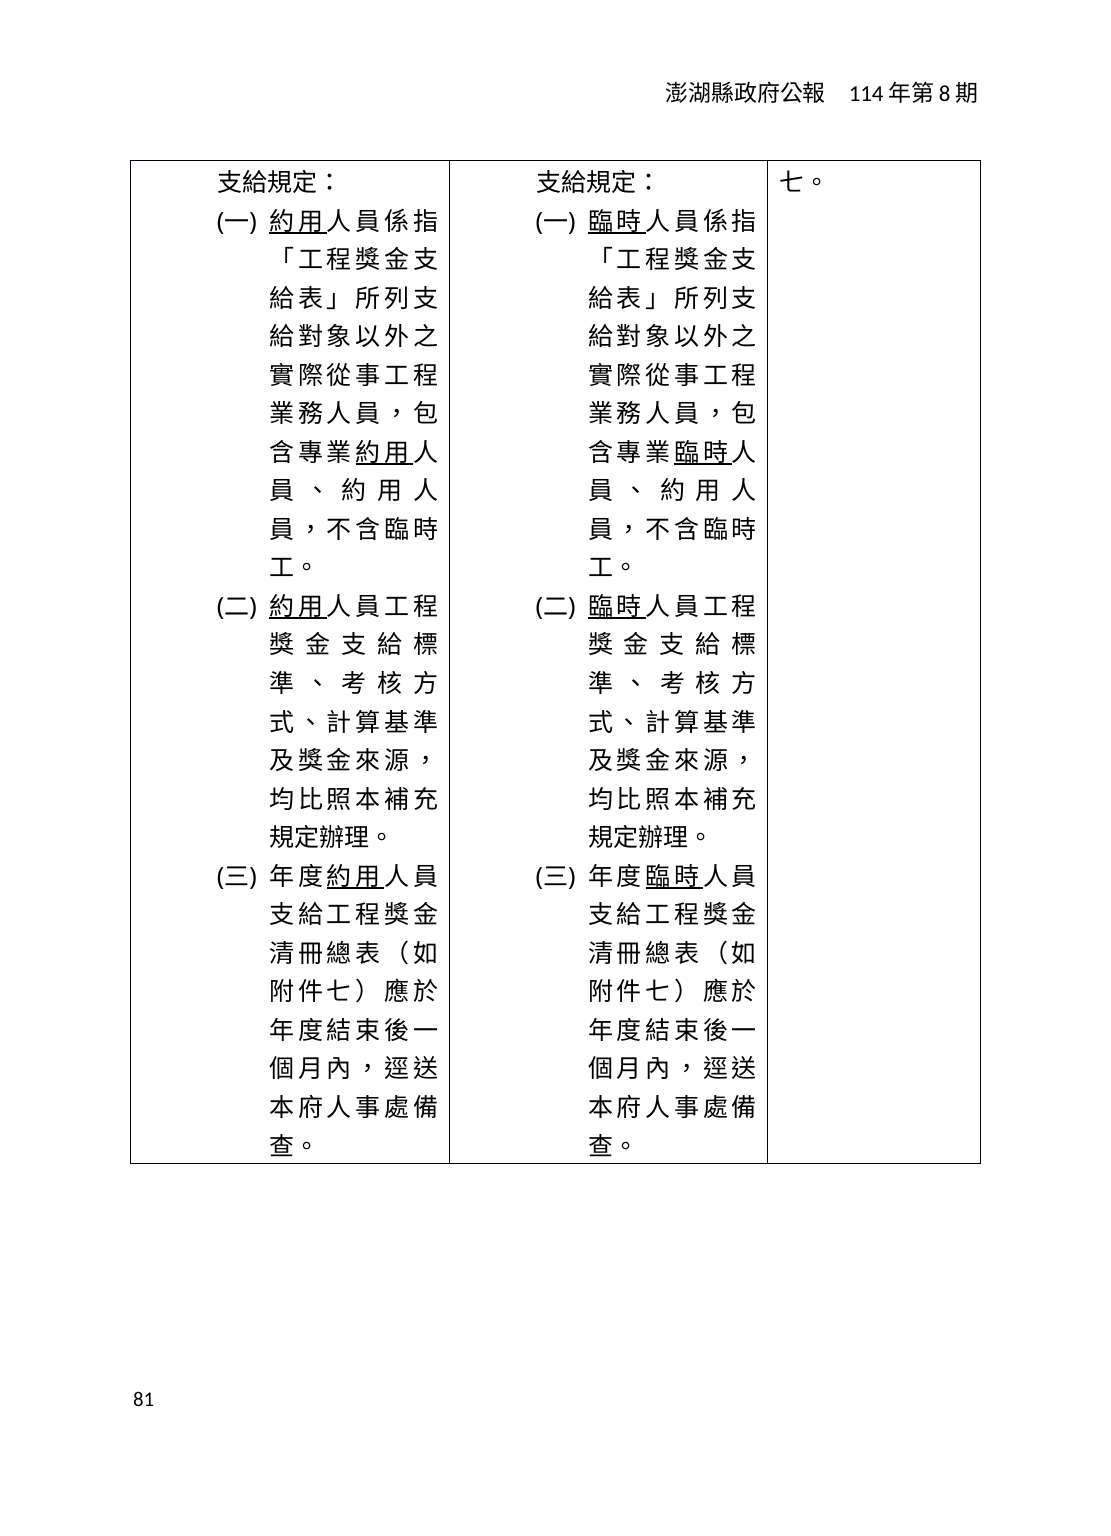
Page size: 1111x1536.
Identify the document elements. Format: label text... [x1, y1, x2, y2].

table_cell 支給規定： (一) 約用人員係指「工程獎金支給表」所列支給對象以外之實際從事工程業務人員，包含專業約用人員、約用人員，不含臨時工。 (二) 約用人員工程獎金支給標準、考核方式、計算基準及獎金來源，均比照本補充規定辦理。 (三) 年度約用人員支給工程獎金清冊總表（如附件七）應於年度結束後一個月內，逕送本府人事處備查。 [131, 161, 449, 1163]
table_cell 七。 [768, 161, 980, 1163]
table_cell 支給規定： (一) 臨時人員係指「工程獎金支給表」所列支給對象以外之實際從事工程業務人員，包含專業臨時人員、約用人員，不含臨時工。 (二) 臨時人員工程獎金支給標準、考核方式、計算基準及獎金來源，均比照本補充規定辦理。 (三) 年度臨時人員支給工程獎金清冊總表（如附件七）應於年度結束後一個月內，逕送本府人事處備查。 [450, 161, 767, 1163]
